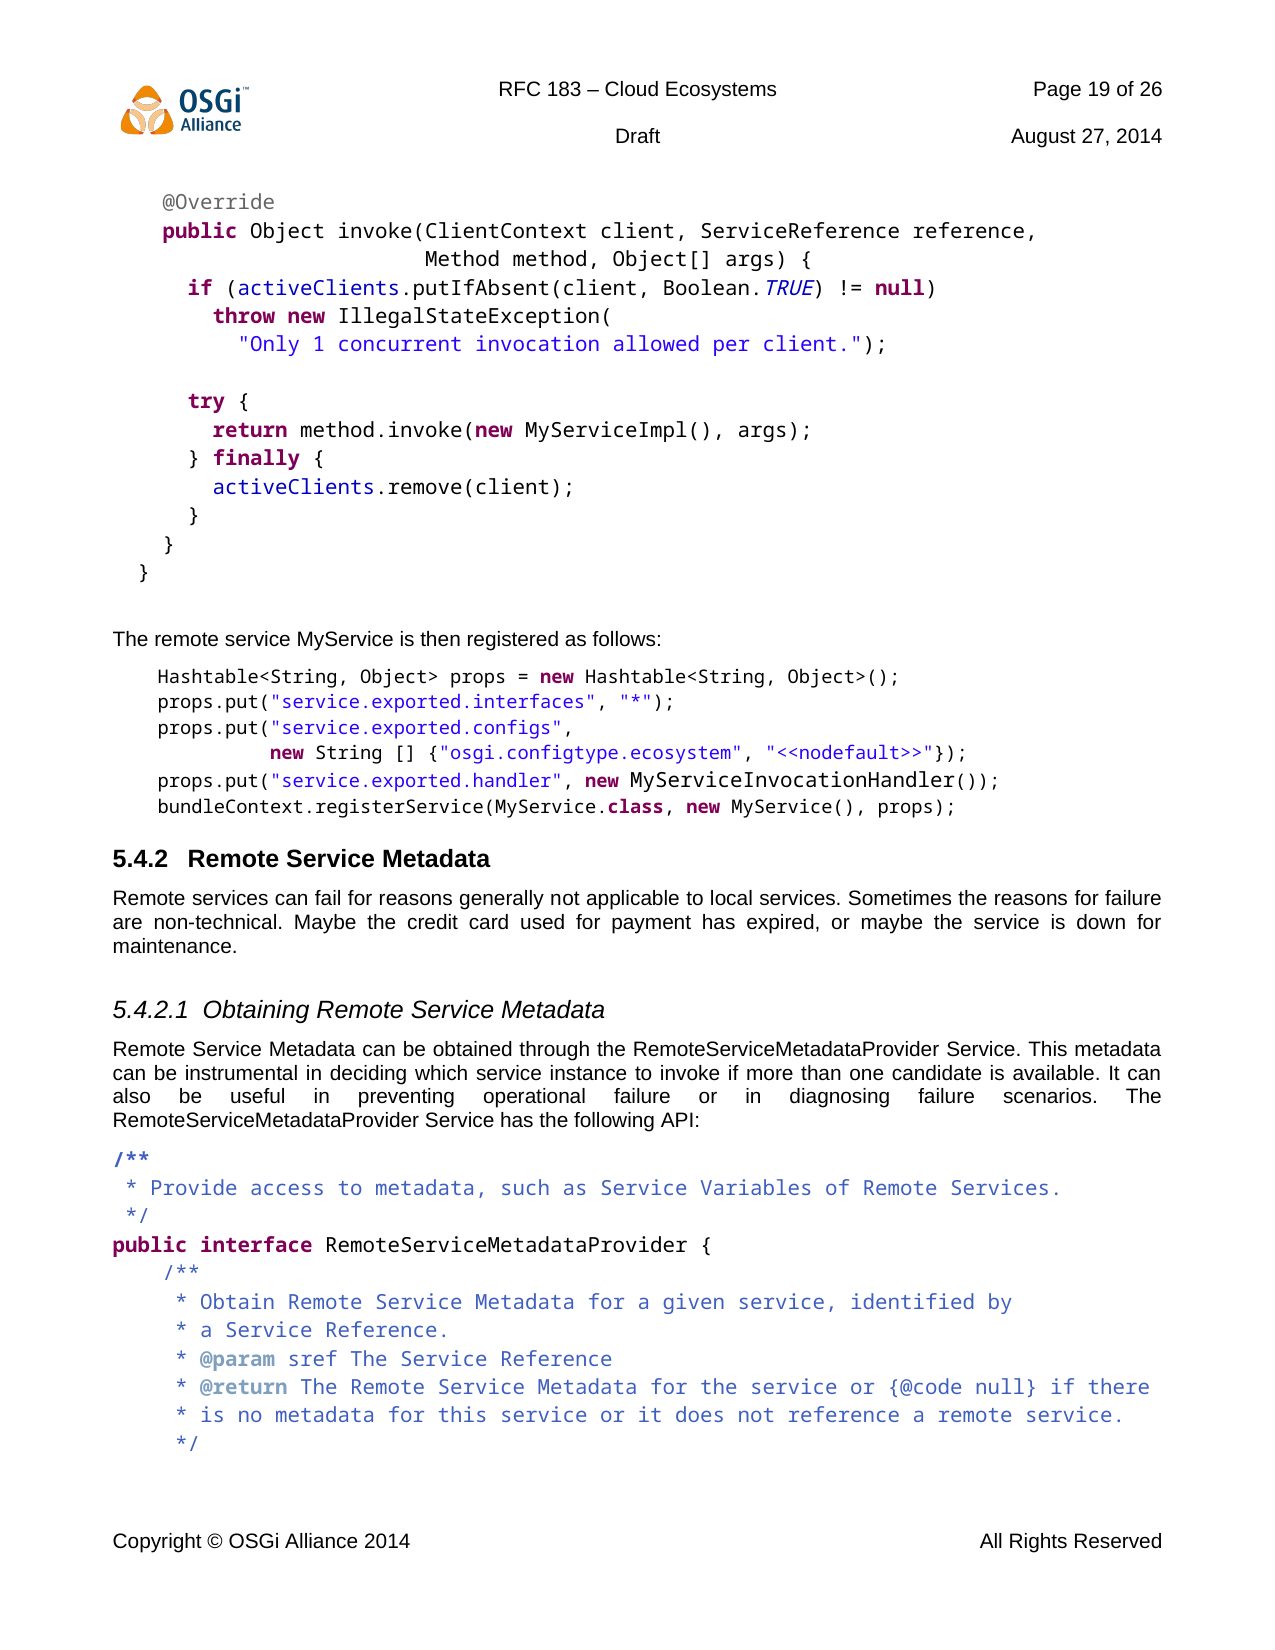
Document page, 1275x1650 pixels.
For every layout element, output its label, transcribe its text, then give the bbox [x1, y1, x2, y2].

text bundleContext.registerService(MyService.class, new MyService(), props); [112, 793, 1162, 819]
text */ [112, 1429, 1162, 1457]
text props.put("service.exported.interfaces", "*"); [112, 688, 1162, 714]
text } [112, 557, 1162, 586]
text Hashtable<String, Object> props = new Hashtable<String, Object>(); [112, 663, 1162, 688]
text */ [112, 1202, 1162, 1230]
text new String [] {"osgi.configtype.ecosystem", "<<nodefault>>"}); [112, 739, 1162, 765]
text throw new IllegalStateException( [112, 301, 1162, 329]
text * Provide access to metadata, such as Service Variables of Remote Services. [112, 1173, 1162, 1202]
text } finally { [112, 443, 1162, 472]
text The remote service MyService is then registered as follows: [112, 626, 1162, 650]
text } [112, 500, 1162, 529]
text props.put("service.exported.handler", new MyServiceInvocationHandler()); [112, 765, 1162, 793]
text * @param sref The Service Reference [112, 1344, 1162, 1372]
text @Override [112, 187, 1162, 216]
picture [113, 78, 257, 142]
text * is no metadata for this service or it does not reference a remote service. [112, 1401, 1162, 1429]
text } [112, 529, 1162, 557]
subtitle Remote Service Metadata [112, 844, 1162, 873]
text if (activeClients.putIfAbsent(client, Boolean.TRUE) != null) [112, 273, 1162, 301]
text public Object invoke(ClientContext client, ServiceReference reference, [112, 216, 1162, 244]
text return method.invoke(new MyServiceImpl(), args); [112, 415, 1162, 443]
text "Only 1 concurrent invocation allowed per client."); [112, 329, 1162, 358]
text Remote Service Metadata can be obtained through the RemoteServiceMetadataProvider Service. This metadata can be instrumental in deciding which service instance to invoke if more than one candidate is available. It can also be useful in preventing operational failure or in diagnosing failure scenarios. The RemoteServiceMetadataProvider Service has the following API: [112, 1036, 1162, 1132]
text * a Service Reference. [112, 1315, 1162, 1344]
text * Obtain Remote Service Metadata for a given service, identified by [112, 1287, 1162, 1315]
text * @return The Remote Service Metadata for the service or {@code null} if there [112, 1372, 1162, 1401]
text /** [112, 1258, 1162, 1287]
subtitle Obtaining Remote Service Metadata [112, 995, 1162, 1024]
text Method method, Object[] args) { [112, 244, 1162, 273]
text activeClients.remove(client); [112, 472, 1162, 500]
text /** [112, 1145, 1162, 1173]
text props.put("service.exported.configs", [112, 714, 1162, 739]
text Remote services can fail for reasons generally not applicable to local services. Sometimes the reasons for failure are non-technical. Maybe the credit card used for payment has expired, or maybe the service is down for maintenance. [112, 886, 1162, 958]
text try { [112, 386, 1162, 415]
text public interface RemoteServiceMetadataProvider { [112, 1230, 1162, 1258]
